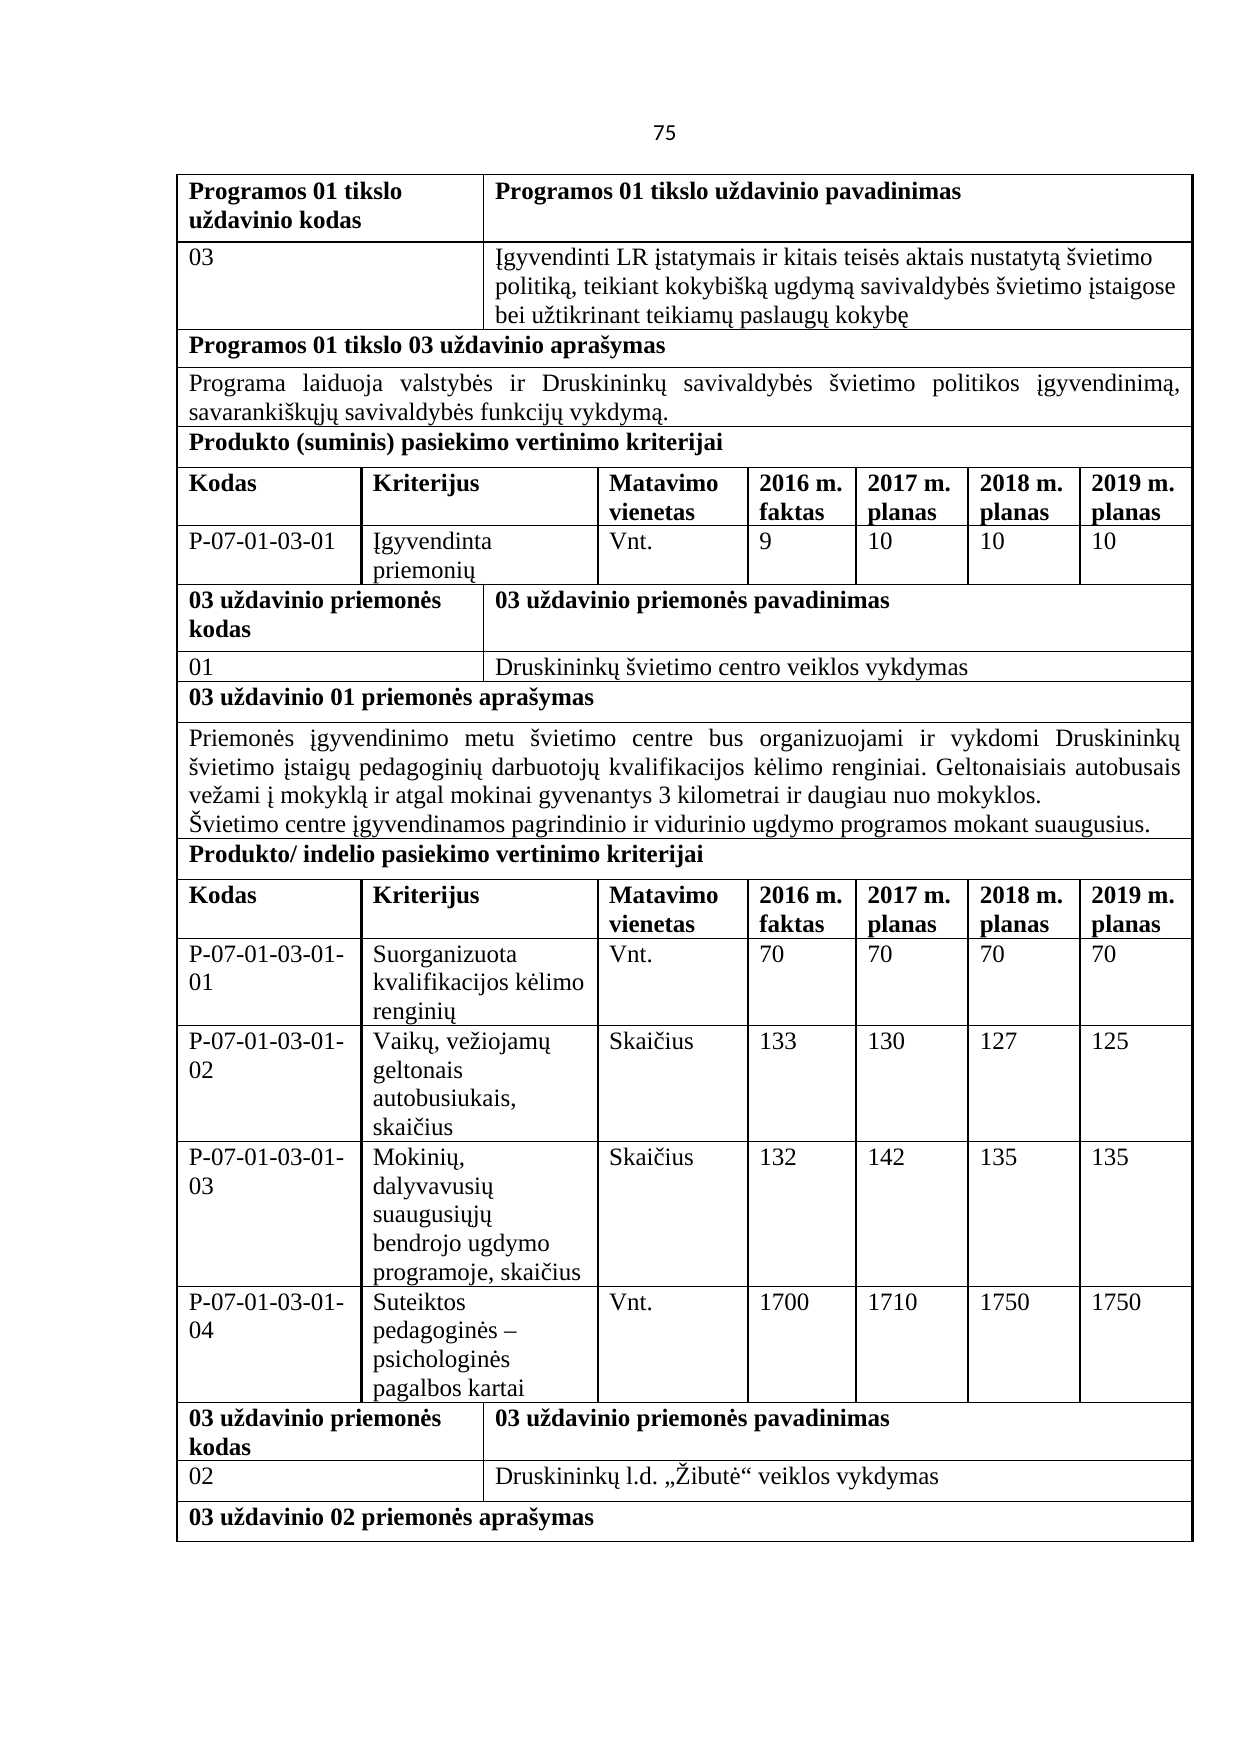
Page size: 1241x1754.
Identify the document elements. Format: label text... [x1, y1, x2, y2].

table_cell 2019 m. planas [1081, 880, 1191, 938]
table_cell Druskininkų švietimo centro veiklos vykdymas [484, 652, 1191, 681]
table_cell 70 [857, 939, 967, 1025]
table_cell Druskininkų l.d. „Žibutė“ veiklos vykdymas [484, 1461, 1191, 1501]
table_cell 2017 m. planas [857, 880, 967, 938]
table_cell 01 [178, 652, 483, 681]
table_cell Kodas [178, 880, 360, 938]
table_cell 03 uždavinio priemonės pavadinimas [484, 1403, 1191, 1460]
table_cell 125 [1081, 1026, 1191, 1141]
table_cell 1710 [857, 1287, 967, 1402]
table_cell Programos 01 tikslo uždavinio kodas [178, 175, 483, 241]
table_cell 142 [857, 1142, 967, 1286]
table_cell Vnt. [599, 1287, 747, 1402]
table_cell P-07-01-03-01-01 [178, 939, 360, 1025]
table_cell Suteiktos pedagoginės – psichologinės pagalbos kartai [363, 1287, 597, 1402]
table_cell 70 [1081, 939, 1191, 1025]
table_cell 03 [178, 243, 483, 329]
table_cell Skaičius [599, 1026, 747, 1141]
table_cell 03 uždavinio 02 priemonės aprašymas [178, 1502, 1191, 1541]
table_cell 127 [969, 1026, 1079, 1141]
table_cell 130 [857, 1026, 967, 1141]
table_cell Įgyvendinti LR įstatymais ir kitais teisės aktais nustatytą švietimo politiką, teikiant kokybišką ugdymą savivaldybės švietimo įstaigose bei užtikrinant teikiamų paslaugų kokybę [484, 243, 1191, 329]
table_cell 2019 m. planas [1081, 468, 1191, 525]
table_cell 1750 [969, 1287, 1079, 1402]
table_cell Produkto/ indelio pasiekimo vertinimo kriterijai [178, 839, 1191, 879]
table_cell P-07-01-03-01 [178, 526, 360, 584]
table_cell Skaičius [599, 1142, 747, 1286]
table_cell 135 [1081, 1142, 1191, 1286]
table_cell 132 [749, 1142, 855, 1286]
table_cell 70 [969, 939, 1079, 1025]
table_cell 02 [178, 1461, 483, 1501]
table_cell 2018 m. planas [969, 468, 1079, 525]
table_cell 03 uždavinio priemonės kodas [178, 585, 483, 651]
table_cell Produkto (suminis) pasiekimo vertinimo kriterijai [178, 427, 1191, 467]
table_cell Programos 01 tikslo 03 uždavinio aprašymas [178, 330, 1191, 367]
table_cell Įgyvendinta priemonių [363, 526, 597, 584]
table_cell P-07-01-03-01-04 [178, 1287, 360, 1402]
table_cell Matavimo vienetas [599, 880, 747, 938]
table_cell 03 uždavinio 01 priemonės aprašymas [178, 682, 1191, 722]
table_cell 03 uždavinio priemonės kodas [178, 1403, 483, 1460]
table_cell Priemonės įgyvendinimo metu švietimo centre bus organizuojami ir vykdomi Druskininkų švietimo įstaigų pedagoginių darbuotojų kvalifikacijos kėlimo renginiai. Geltonaisiais autobusais vežami į mokyklą ir atgal mokinai gyvenantys 3 kilometrai ir daugiau nuo mokyklos. Švietimo centre įgyvendinamos pagrindinio ir vidurinio ugdymo programos mokant suaugusius. [178, 723, 1191, 838]
table_cell Kriterijus [363, 880, 597, 938]
table_cell 2018 m. planas [969, 880, 1079, 938]
table_cell Programos 01 tikslo uždavinio pavadinimas [484, 175, 1191, 241]
table_cell 135 [969, 1142, 1079, 1286]
table_cell Kodas [178, 468, 360, 525]
table_cell Vnt. [599, 939, 747, 1025]
table_cell 03 uždavinio priemonės pavadinimas [484, 585, 1191, 651]
table_cell Vaikų, vežiojamų geltonais autobusiukais, skaičius [363, 1026, 597, 1141]
table_cell 133 [749, 1026, 855, 1141]
table_cell 1750 [1081, 1287, 1191, 1402]
table_cell Mokinių, dalyvavusių suaugusiųjų bendrojo ugdymo programoje, skaičius [363, 1142, 597, 1286]
table_cell Programa laiduoja valstybės ir Druskininkų savivaldybės švietimo politikos įgyvendinimą, savarankiškųjų savivaldybės funkcijų vykdymą. [178, 368, 1191, 426]
table_cell Suorganizuota kvalifikacijos kėlimo renginių [363, 939, 597, 1025]
table_cell Matavimo vienetas [599, 468, 747, 525]
table_cell 2016 m. faktas [749, 468, 855, 525]
table_cell 2017 m. planas [857, 468, 967, 525]
table_cell 10 [857, 526, 967, 584]
table_cell 1700 [749, 1287, 855, 1402]
table_cell P-07-01-03-01-02 [178, 1026, 360, 1141]
table_cell P-07-01-03-01-03 [178, 1142, 360, 1286]
table_cell 70 [749, 939, 855, 1025]
table_cell 9 [749, 526, 855, 584]
table_cell 10 [1081, 526, 1191, 584]
table_cell 10 [969, 526, 1079, 584]
table_cell Kriterijus [363, 468, 597, 525]
table_cell Vnt. [599, 526, 747, 584]
table_cell 2016 m. faktas [749, 880, 855, 938]
